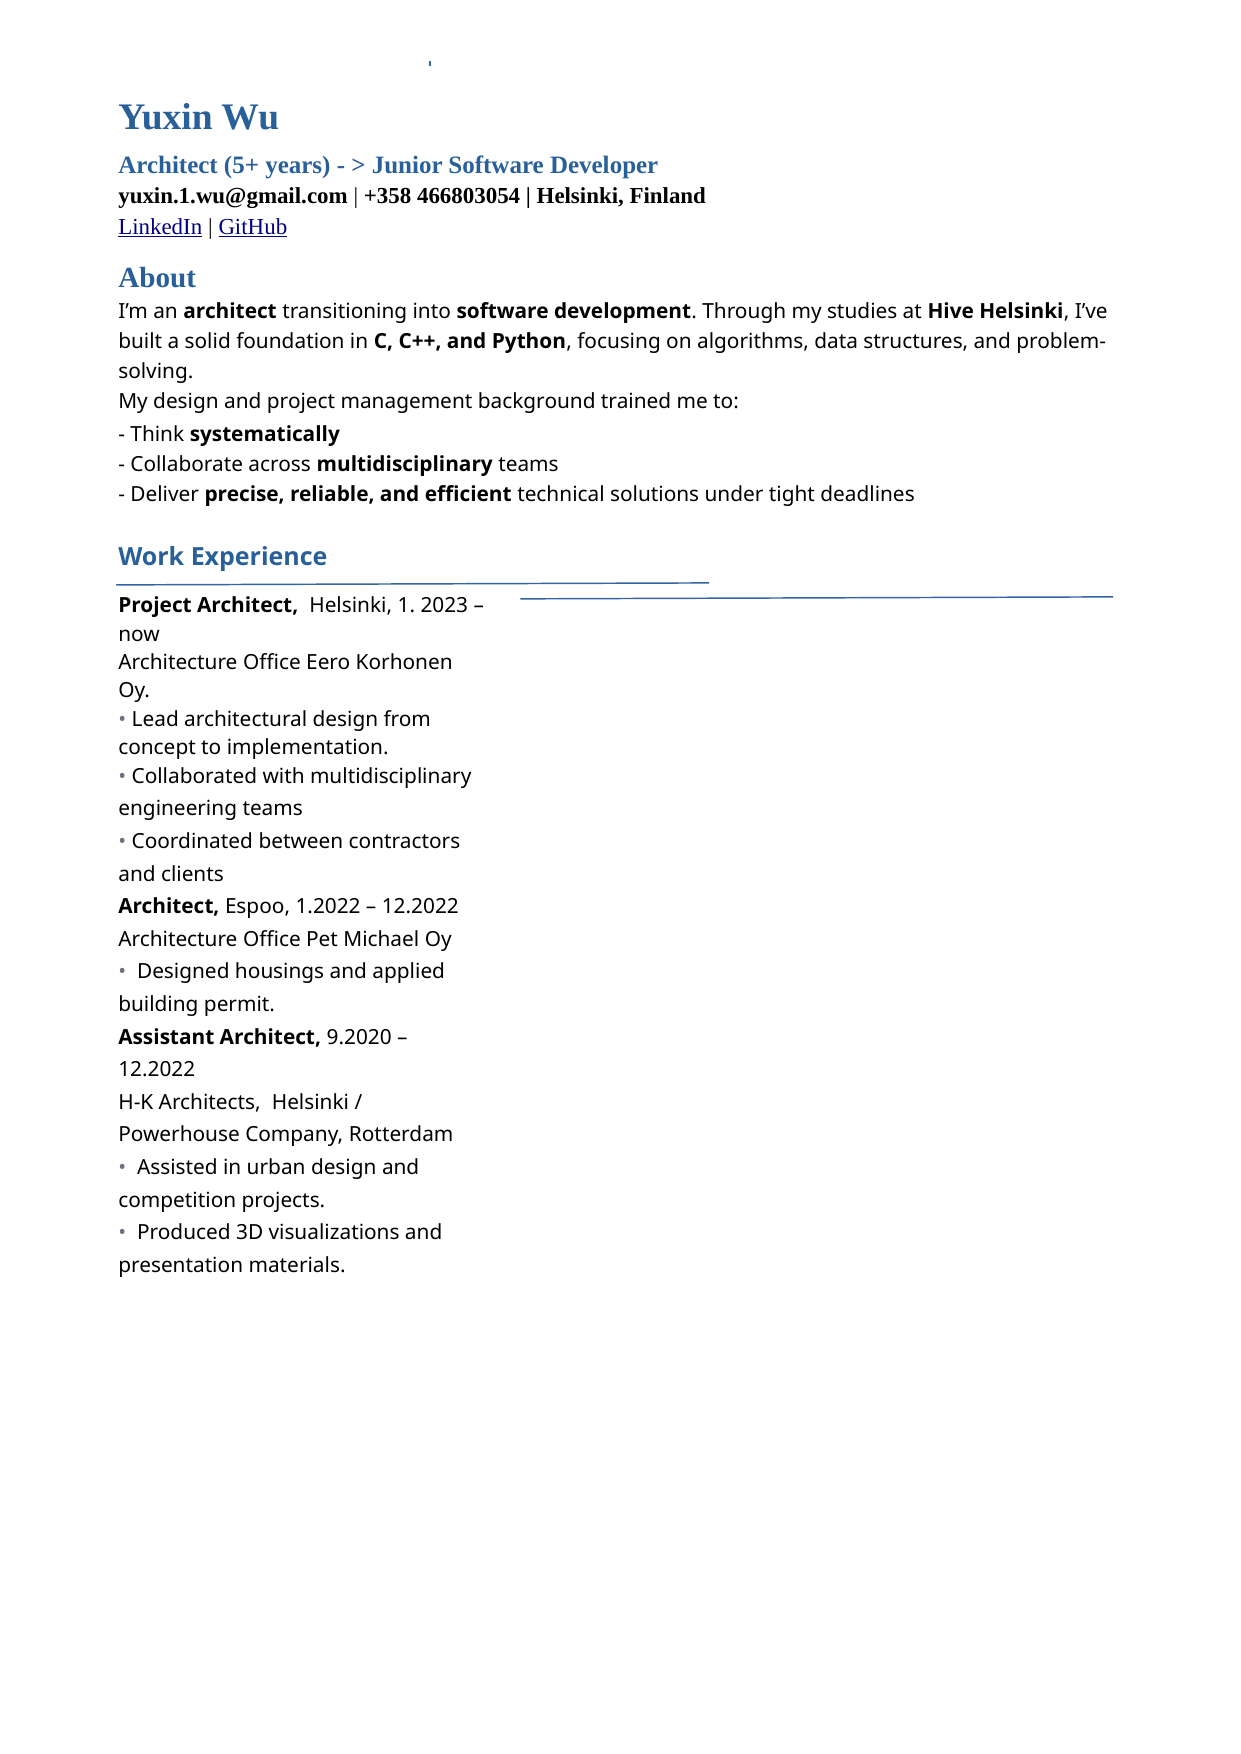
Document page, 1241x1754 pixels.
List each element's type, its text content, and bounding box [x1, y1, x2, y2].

text • Produced 3D visualizations and presentation materials. [118, 1217, 489, 1278]
text • Designed housings and applied building permit. Assistant Architect, 9.2020 – 12.2022 [118, 957, 489, 1083]
text H-K Architects, Helsinki / Powerhouse Company, Rotterdam [118, 1087, 489, 1148]
text • Assisted in urban design and competition projects. [118, 1152, 489, 1213]
text Architecture Office Eero Korhonen Oy. [118, 647, 489, 704]
subtitle Work Experience [118, 538, 489, 572]
text Project Architect, Helsinki, 1. 2023 – now [118, 590, 489, 647]
text • Lead architectural design from concept to implementation. [118, 704, 489, 761]
text • Coordinated between contractors and clients Architect, Espoo, 1.2022 – 12.2022 [118, 826, 489, 920]
text Architecture Office Pet Michael Oy [118, 924, 489, 952]
text • Collaborated with multidisciplinary engineering teams [118, 761, 489, 822]
